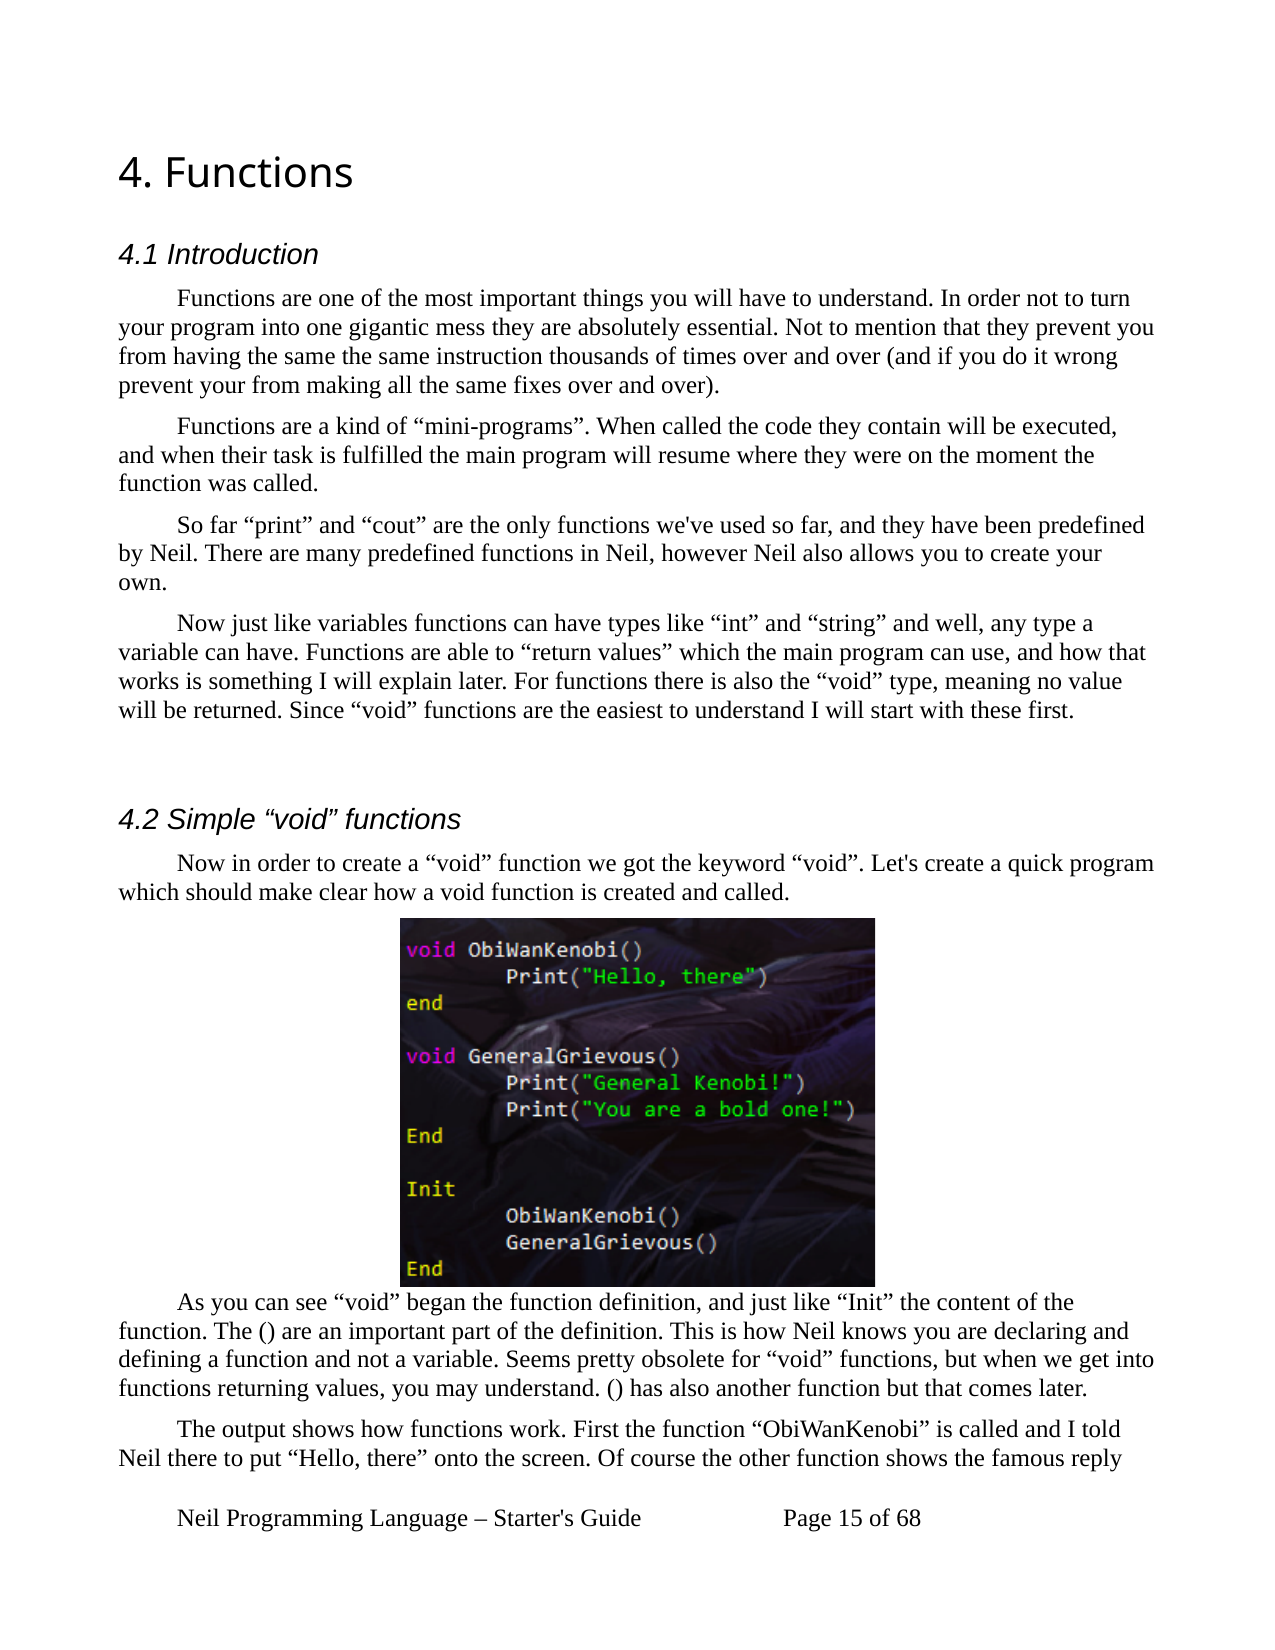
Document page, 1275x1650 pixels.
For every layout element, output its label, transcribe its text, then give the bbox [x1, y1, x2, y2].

text So far “print” and “cout” are the only functions we've used so far, and they have been predefined by Neil. There are many predefined functions in Neil, however Neil also allows you to create your own. [118, 510, 1157, 596]
text Functions are one of the most important things you will have to understand. In order not to turn your program into one gigantic mess they are absolutely essential. Not to mention that they prevent you from having the same the same instruction thousands of times over and over (and if you do it wrong prevent your from making all the same fixes over and over). [118, 283, 1157, 398]
text Functions are a kind of “mini-programs”. When called the code they contain will be executed, and when their task is fulfilled the main program will resume where they were on the moment the function was called. [118, 411, 1157, 497]
text As you can see “void” began the function definition, and just like “Init” the content of the function. The () are an important part of the definition. This is how Neil knows you are declaring and defining a function and not a variable. Seems pretty obsolete for “void” functions, but when we get into functions returning values, you may understand. () has also another function but that comes later. [118, 918, 1157, 1402]
text Now just like variables functions can have types like “int” and “string” and well, any type a variable can have. Functions are able to “return values” which the main program can use, and how that works is something I will explain later. For functions there is also the “void” type, meaning no value will be returned. Since “void” functions are the easiest to understand I will start with these first. [118, 608, 1157, 723]
subtitle 4.1 Introduction [118, 237, 1157, 271]
text The output shows how functions work. First the function “ObiWanKenobi” is called and I told Neil there to put “Hello, there” onto the screen. Of course the other function shows the famous reply [118, 1414, 1157, 1472]
subtitle 4. Functions [118, 143, 1157, 200]
text Now in order to create a “void” function we got the keyword “void”. Let's create a quick program which should make clear how a void function is created and called. [118, 848, 1157, 906]
subtitle 4.2 Simple “void” functions [118, 802, 1157, 836]
picture [400, 918, 876, 1287]
